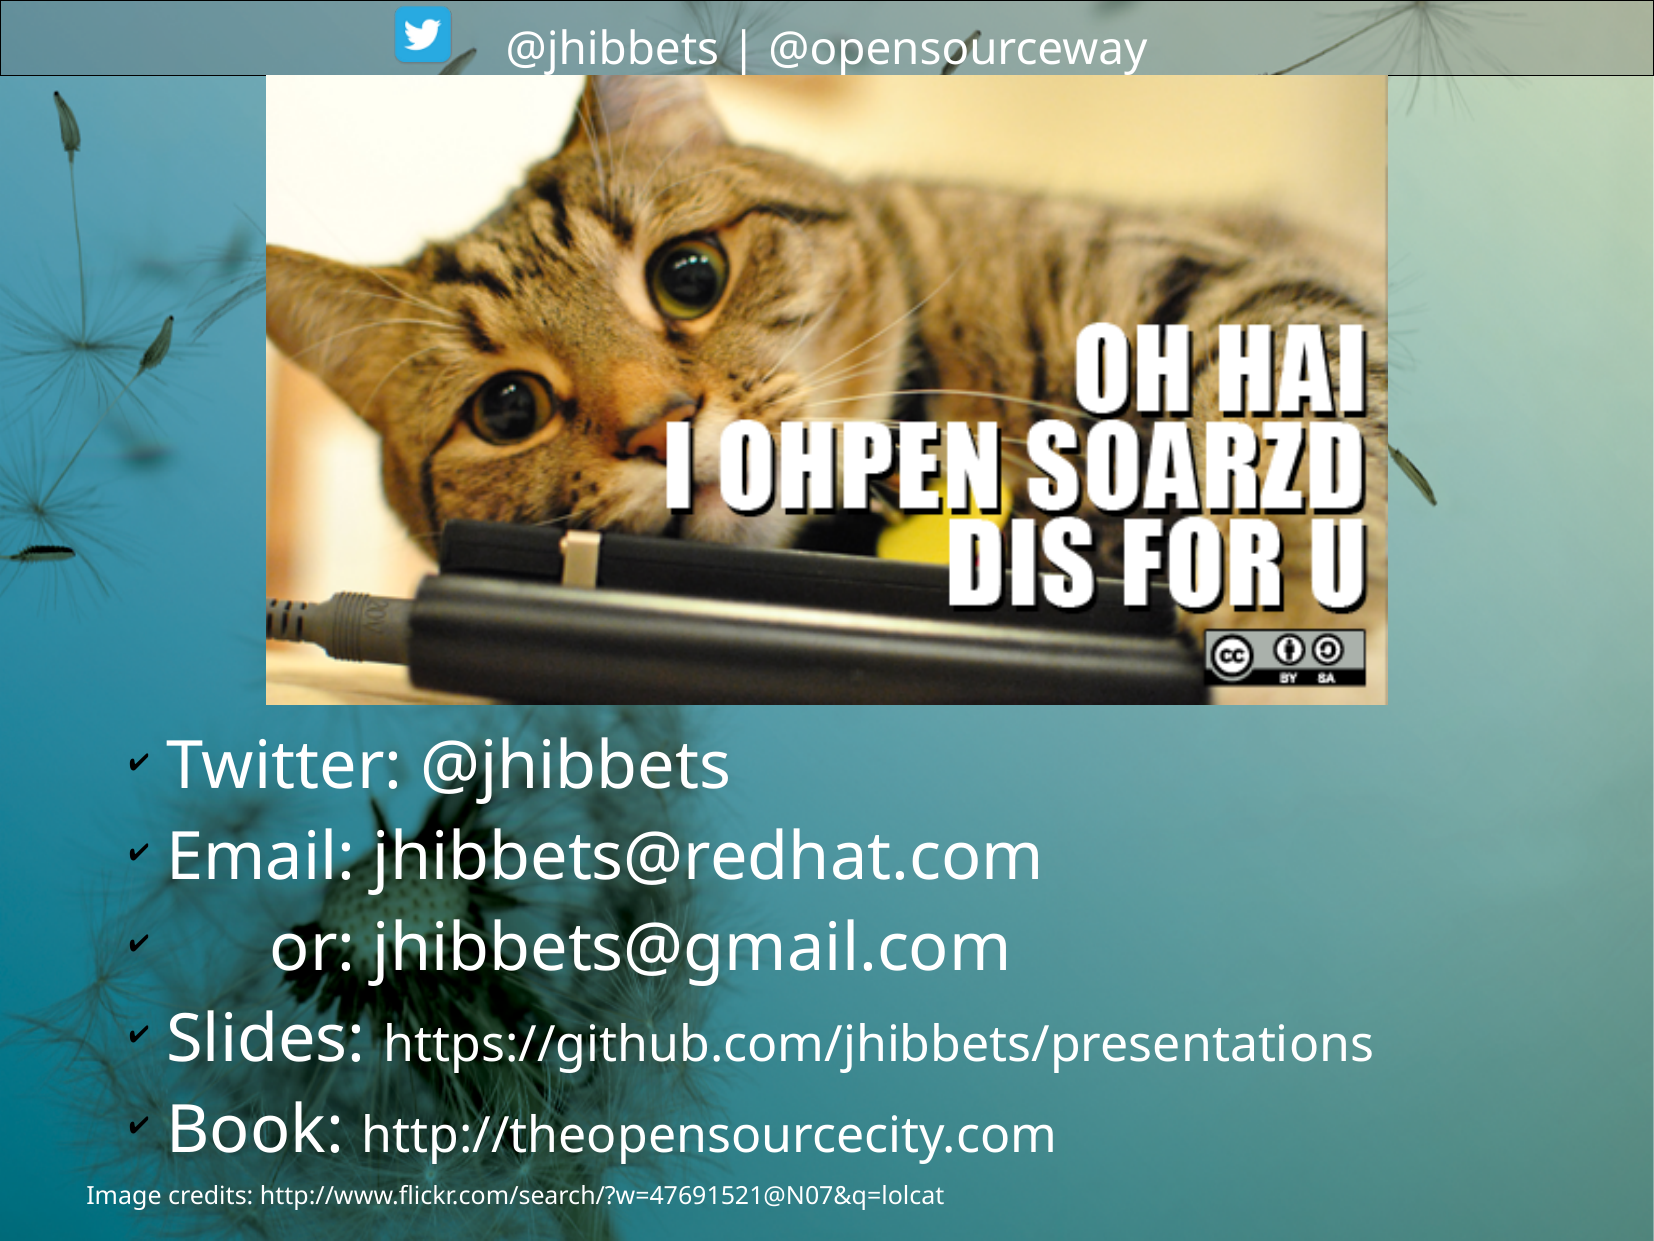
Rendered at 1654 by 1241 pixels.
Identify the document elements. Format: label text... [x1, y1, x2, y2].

text_box Twitter: @jhibbets Email: jhibbets@redhat.com or: jhibbets@gmail.com Slides: https://github.com/jhibbets/presentations Book: http://theopensourcecity.com [129, 719, 1525, 1171]
picture [393, 5, 454, 66]
text_box Image credits: http://www.flickr.com/search/?w=47691521@N07&q=lolcat [71, 1170, 976, 1213]
picture [0, 75, 1654, 1241]
